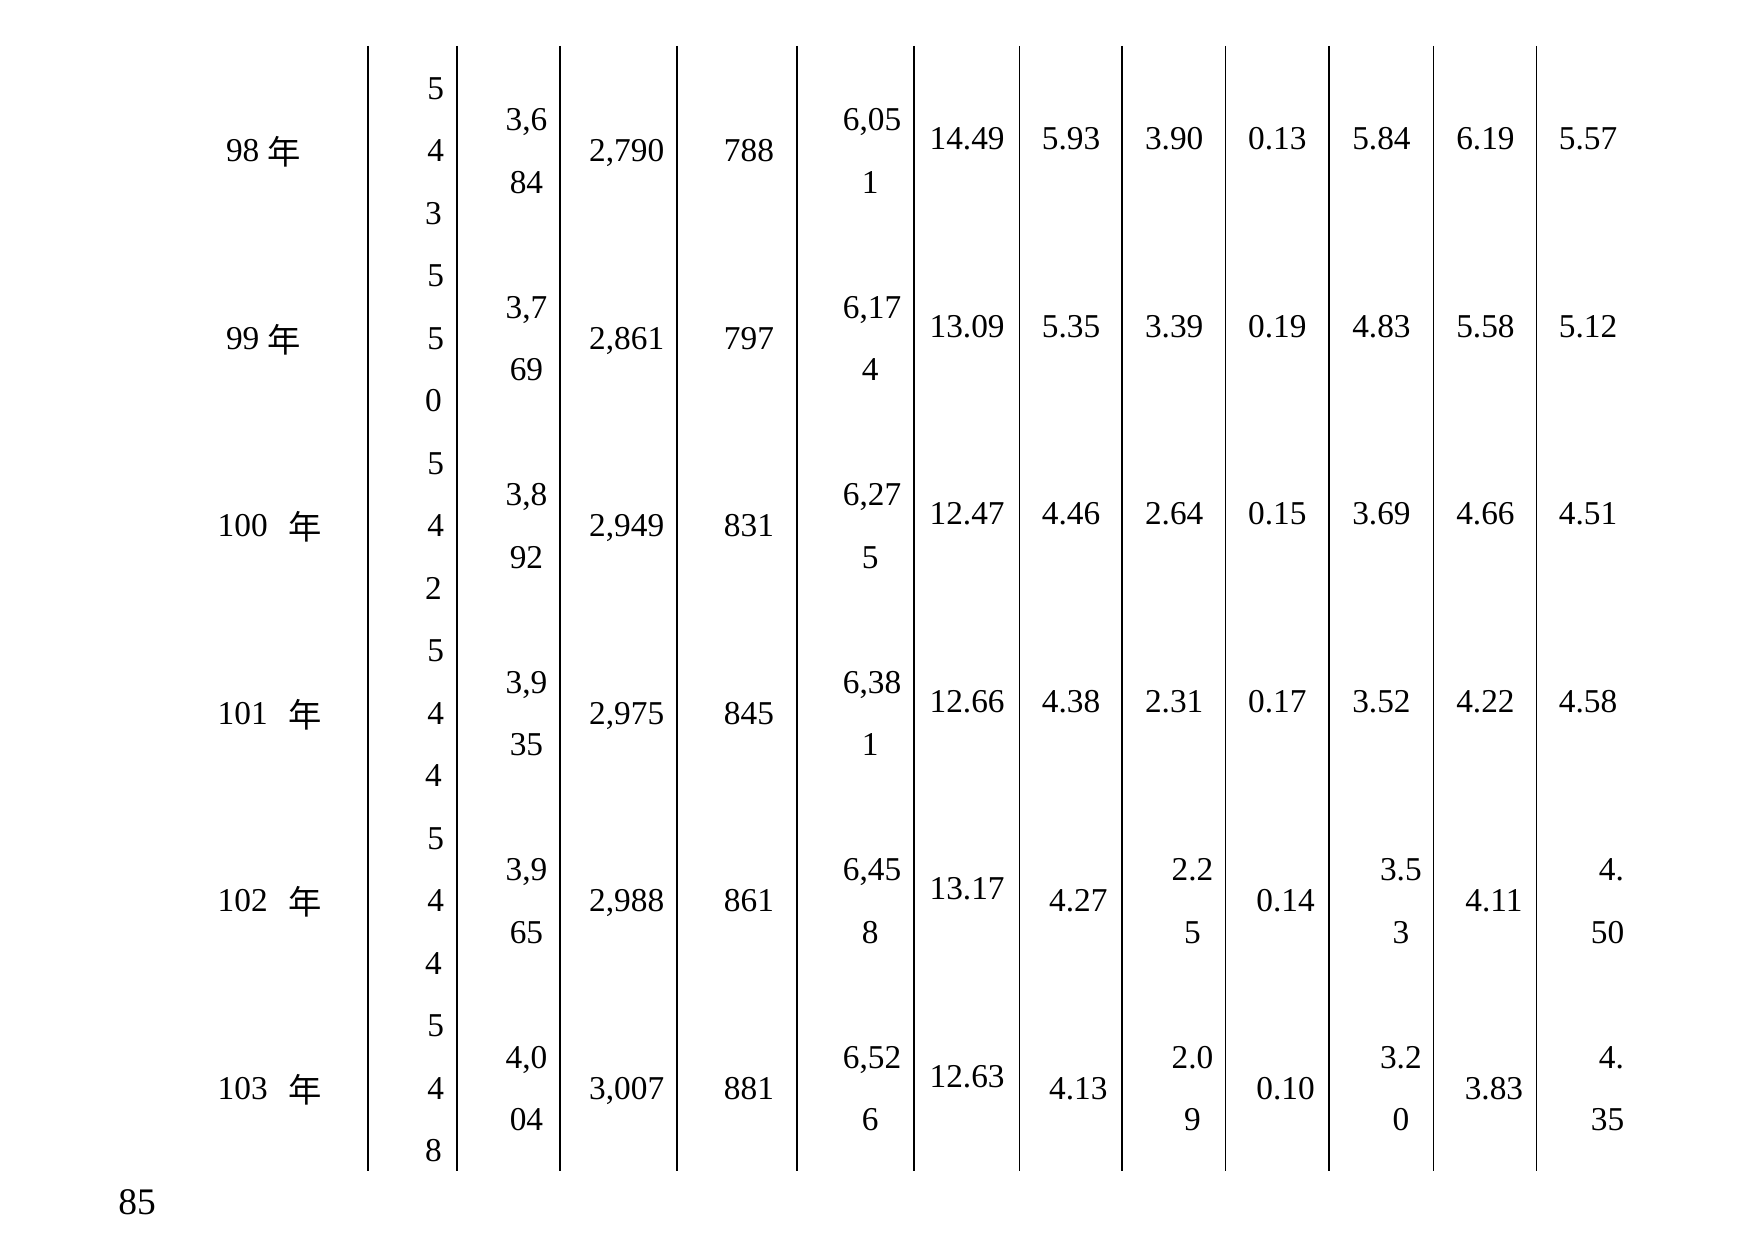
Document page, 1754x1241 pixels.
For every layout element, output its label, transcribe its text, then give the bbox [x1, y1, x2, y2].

table_cell 3.69 [1330, 421, 1433, 608]
table_cell 6.19 [1434, 46, 1536, 233]
table_cell 5.35 [1020, 233, 1121, 421]
table_cell 5.12 [1537, 233, 1639, 421]
table_cell 5.57 [1537, 46, 1639, 233]
table_cell 6,526 [798, 983, 913, 1171]
table_cell 0.19 [1226, 233, 1328, 421]
table_cell 4.50 [1537, 796, 1639, 983]
table_cell 0.10 [1226, 983, 1328, 1171]
table_cell 2,790 [561, 46, 676, 233]
table_cell 2,975 [561, 608, 676, 796]
table_cell 788 [678, 46, 796, 233]
table_cell 881 [678, 983, 796, 1171]
table_cell 2.31 [1123, 608, 1225, 796]
table_cell 4.11 [1434, 796, 1536, 983]
table_cell 3.53 [1330, 796, 1433, 983]
table_cell 3,007 [561, 983, 676, 1171]
table_cell 4.46 [1020, 421, 1121, 608]
table_cell 13.17 [915, 796, 1019, 983]
table_cell 3.52 [1330, 608, 1433, 796]
table_cell 4,004 [458, 983, 559, 1171]
table_cell 98年 [118, 46, 367, 233]
table_cell 12.47 [915, 421, 1019, 608]
table_cell 2.25 [1123, 796, 1225, 983]
table_cell 543 [369, 46, 456, 233]
table_cell 6,051 [798, 46, 913, 233]
table_cell 797 [678, 233, 796, 421]
table_cell 2.64 [1123, 421, 1225, 608]
table_cell 99年 [118, 233, 367, 421]
table_cell 548 [369, 983, 456, 1171]
table_cell 4.51 [1537, 421, 1639, 608]
table_cell 544 [369, 796, 456, 983]
table_cell 0.14 [1226, 796, 1328, 983]
table_cell 102年 [118, 796, 367, 983]
table_cell 3,684 [458, 46, 559, 233]
table_cell 4.27 [1020, 796, 1121, 983]
table_cell 4.83 [1330, 233, 1433, 421]
table_cell 3.39 [1123, 233, 1225, 421]
table_cell 550 [369, 233, 456, 421]
table_cell 14.49 [915, 46, 1019, 233]
table_cell 3.20 [1330, 983, 1433, 1171]
table_cell 3.83 [1434, 983, 1536, 1171]
table_cell 5.84 [1330, 46, 1433, 233]
table_cell 2,949 [561, 421, 676, 608]
table_cell 3,965 [458, 796, 559, 983]
table_cell 6,381 [798, 608, 913, 796]
table_cell 2.09 [1123, 983, 1225, 1171]
table_cell 4.13 [1020, 983, 1121, 1171]
table_cell 5.93 [1020, 46, 1121, 233]
table_cell 0.13 [1226, 46, 1328, 233]
table_cell 2,988 [561, 796, 676, 983]
table_cell 6,275 [798, 421, 913, 608]
table_cell 12.63 [915, 983, 1019, 1171]
table_cell 0.17 [1226, 608, 1328, 796]
table_cell 831 [678, 421, 796, 608]
table_cell 103年 [118, 983, 367, 1171]
table_cell 13.09 [915, 233, 1019, 421]
table_cell 4.35 [1537, 983, 1639, 1171]
table_cell 12.66 [915, 608, 1019, 796]
table_cell 100年 [118, 421, 367, 608]
table_cell 3,769 [458, 233, 559, 421]
table_cell 544 [369, 608, 456, 796]
table_cell 3.90 [1123, 46, 1225, 233]
table_cell 861 [678, 796, 796, 983]
table_cell 845 [678, 608, 796, 796]
table_cell 3,935 [458, 608, 559, 796]
table_cell 6,174 [798, 233, 913, 421]
table_cell 542 [369, 421, 456, 608]
table_cell 2,861 [561, 233, 676, 421]
table_cell 0.15 [1226, 421, 1328, 608]
table_cell 4.66 [1434, 421, 1536, 608]
table_cell 5.58 [1434, 233, 1536, 421]
table_cell 6,458 [798, 796, 913, 983]
table_cell 4.58 [1537, 608, 1639, 796]
table_cell 4.38 [1020, 608, 1121, 796]
table_cell 101年 [118, 608, 367, 796]
table_cell 4.22 [1434, 608, 1536, 796]
table_cell 3,892 [458, 421, 559, 608]
